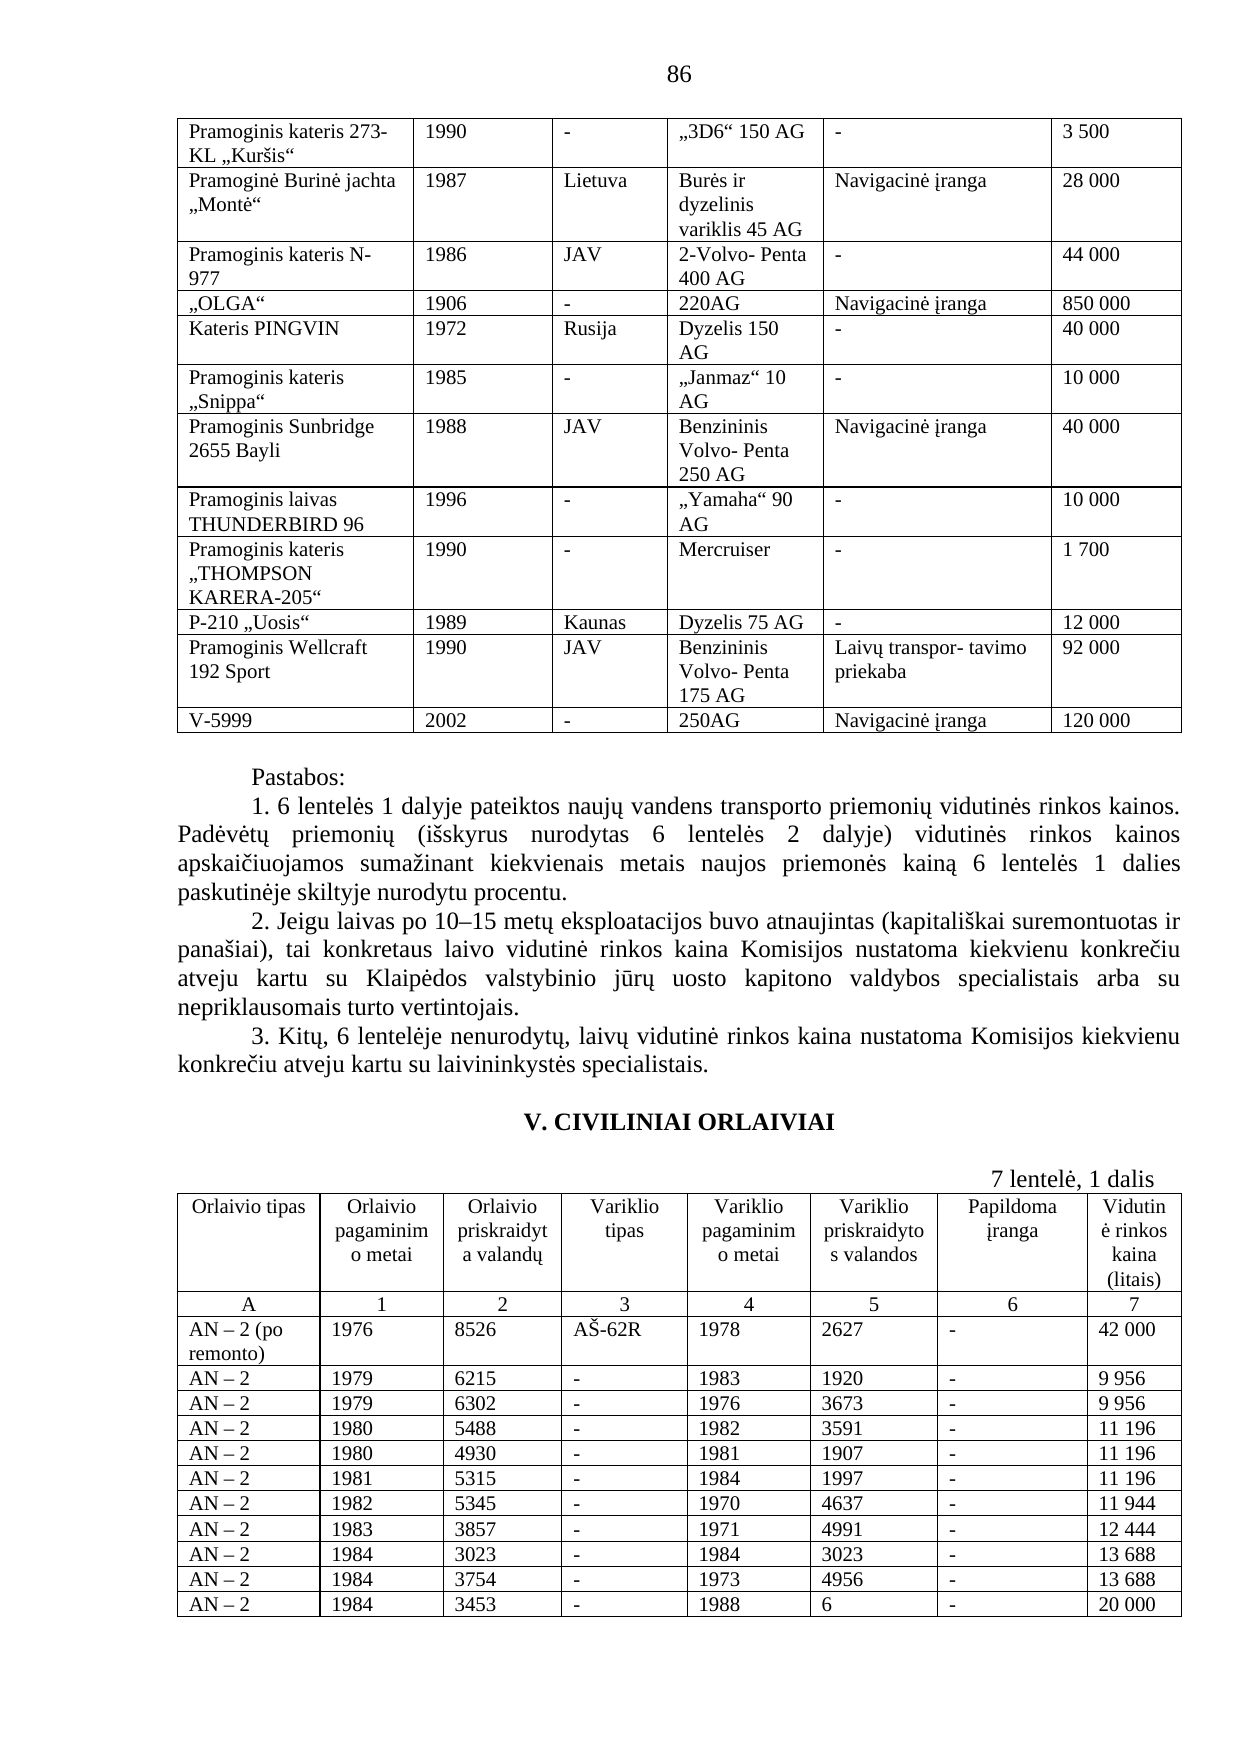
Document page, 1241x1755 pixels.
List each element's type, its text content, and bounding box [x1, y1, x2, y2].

table_cell 3 [562, 1292, 687, 1316]
table_cell Pramoginis Sunbridge 2655 Bayli [178, 414, 413, 486]
table_cell 1 700 [1052, 537, 1181, 609]
table_cell Pramoginė Burinė jachta „Montė“ [178, 168, 413, 241]
table_cell JAV [553, 635, 667, 707]
table_cell 11 196 [1088, 1416, 1181, 1440]
table_cell 1986 [414, 242, 552, 290]
table_cell - [562, 1542, 687, 1566]
table_cell 5315 [444, 1466, 561, 1490]
table_cell AN – 2 [178, 1542, 319, 1566]
table_cell - [562, 1466, 687, 1490]
table_cell - [938, 1441, 1087, 1465]
table_cell 1988 [414, 414, 552, 486]
table_cell - [553, 119, 667, 167]
text 7 lentelė, 1 dalis [177, 1164, 1181, 1193]
table_cell 3 500 [1052, 119, 1181, 167]
table_cell 4637 [811, 1491, 937, 1515]
table_header Vidutinė rinkos kaina (litais) [1088, 1194, 1181, 1291]
table_cell 3673 [811, 1391, 937, 1415]
table_cell 2 [444, 1292, 561, 1316]
table_cell - [553, 537, 667, 609]
table_cell 1980 [321, 1416, 443, 1440]
table_cell 10 000 [1052, 488, 1181, 536]
table_cell Laivų transpor- tavimo priekaba [824, 635, 1051, 707]
table_cell - [938, 1491, 1087, 1515]
table_cell 1990 [414, 119, 552, 167]
table_cell 6 [811, 1592, 937, 1616]
table_cell 1997 [811, 1466, 937, 1490]
table_cell 1976 [321, 1317, 443, 1365]
table_cell - [553, 488, 667, 536]
table_cell 1972 [414, 316, 552, 364]
table_cell 1983 [321, 1516, 443, 1541]
table_cell Navigacinė įranga [824, 414, 1051, 486]
table_cell 2002 [414, 708, 552, 732]
table_cell - [938, 1542, 1087, 1566]
table_cell „OLGA“ [178, 291, 413, 315]
table_cell 92 000 [1052, 635, 1181, 707]
table_cell 1920 [811, 1366, 937, 1390]
table_cell 1979 [321, 1391, 443, 1415]
table_cell 9 956 [1088, 1391, 1181, 1415]
table_cell - [553, 708, 667, 732]
table_cell 1971 [688, 1516, 810, 1541]
table_cell AN – 2 (po remonto) [178, 1317, 319, 1365]
table_cell 4956 [811, 1567, 937, 1591]
table_cell 3453 [444, 1592, 561, 1616]
table_cell 1988 [688, 1592, 810, 1616]
table_cell 7 [1088, 1292, 1181, 1316]
table_cell 40 000 [1052, 316, 1181, 364]
table_cell 13 688 [1088, 1542, 1181, 1566]
table_cell AN – 2 [178, 1466, 319, 1490]
table_cell Pramoginis kateris „THOMPSON KARERA-205“ [178, 537, 413, 609]
table_cell - [824, 537, 1051, 609]
table_cell 3857 [444, 1516, 561, 1541]
table_cell - [562, 1391, 687, 1415]
table_cell 9 956 [1088, 1366, 1181, 1390]
table_cell - [553, 365, 667, 413]
table_header Variklio pagaminimo metai [688, 1194, 810, 1291]
table_cell Rusija [553, 316, 667, 364]
text Pastabos: [177, 762, 1181, 791]
table_cell AN – 2 [178, 1416, 319, 1440]
text 2. Jeigu laivas po 10–15 metų eksploatacijos buvo atnaujintas (kapitališkai suremontuotas ir panašiai), tai konkretaus laivo vidutinė rinkos kaina Komisijos nustatoma kiekvienu konkrečiu atveju kartu su Klaipėdos valstybinio jūrų uosto kapitono valdybos specialistais arba su nepriklausomais turto vertintojais. [177, 906, 1181, 1021]
table_cell 5488 [444, 1416, 561, 1440]
table_cell 1984 [688, 1466, 810, 1490]
table_cell „3D6“ 150 AG [668, 119, 823, 167]
table_cell 12 444 [1088, 1516, 1181, 1541]
table_cell - [553, 291, 667, 315]
table_cell 3591 [811, 1416, 937, 1440]
table_cell 3754 [444, 1567, 561, 1591]
table_cell Kaunas [553, 610, 667, 634]
text 3. Kitų, 6 lentelėje nenurodytų, laivų vidutinė rinkos kaina nustatoma Komisijos kiekvienu konkrečiu atveju kartu su laivininkystės specialistais. [177, 1021, 1181, 1078]
table_cell Benzininis Volvo- Penta 250 AG [668, 414, 823, 486]
table_header Variklio priskraidytos valandos [811, 1194, 937, 1291]
table_cell 850 000 [1052, 291, 1181, 315]
table_cell AN – 2 [178, 1567, 319, 1591]
table_cell 1984 [321, 1567, 443, 1591]
table_cell Kateris PINGVIN [178, 316, 413, 364]
table_cell 44 000 [1052, 242, 1181, 290]
table_cell 250AG [668, 708, 823, 732]
table_cell - [938, 1592, 1087, 1616]
table_cell P-210 „Uosis“ [178, 610, 413, 634]
table_cell Dyzelis 150 AG [668, 316, 823, 364]
table_cell Lietuva [553, 168, 667, 241]
table_cell Pramoginis laivas THUNDERBIRD 96 [178, 488, 413, 536]
table_cell 8526 [444, 1317, 561, 1365]
table_cell - [562, 1491, 687, 1515]
table_cell Dyzelis 75 AG [668, 610, 823, 634]
table_cell Navigacinė įranga [824, 291, 1051, 315]
table_cell - [562, 1516, 687, 1541]
table_cell 13 688 [1088, 1567, 1181, 1591]
table_cell 3023 [444, 1542, 561, 1566]
table_cell - [938, 1567, 1087, 1591]
text V. CIVILINIAI ORLAIVIAI [177, 1107, 1181, 1136]
table_cell Pramoginis kateris 273-KL „Kuršis“ [178, 119, 413, 167]
table_cell AN – 2 [178, 1491, 319, 1515]
table_cell 220AG [668, 291, 823, 315]
table_header Orlaivio tipas [178, 1194, 319, 1291]
table_cell 1990 [414, 635, 552, 707]
table_cell 1906 [414, 291, 552, 315]
table_cell 1978 [688, 1317, 810, 1365]
table_cell 1982 [321, 1491, 443, 1515]
table_cell Pramoginis kateris N-977 [178, 242, 413, 290]
table_cell Mercruiser [668, 537, 823, 609]
table_cell 11 196 [1088, 1441, 1181, 1465]
table_cell 42 000 [1088, 1317, 1181, 1365]
table_cell - [562, 1441, 687, 1465]
table_cell 6 [938, 1292, 1087, 1316]
table_cell JAV [553, 414, 667, 486]
table_cell 1980 [321, 1441, 443, 1465]
table_cell 11 196 [1088, 1466, 1181, 1490]
table_cell „Yamaha“ 90 AG [668, 488, 823, 536]
table_cell - [938, 1366, 1087, 1390]
table_cell AN – 2 [178, 1391, 319, 1415]
table_cell 1987 [414, 168, 552, 241]
table_cell Navigacinė įranga [824, 168, 1051, 241]
table_cell Benzininis Volvo- Penta 175 AG [668, 635, 823, 707]
table_cell 1983 [688, 1366, 810, 1390]
table_cell 4930 [444, 1441, 561, 1465]
table_cell Navigacinė įranga [824, 708, 1051, 732]
table_cell 5 [811, 1292, 937, 1316]
table_cell A [178, 1292, 319, 1316]
table_header Variklio tipas [562, 1194, 687, 1291]
table_cell 3023 [811, 1542, 937, 1566]
table_cell - [562, 1416, 687, 1440]
table_header Papildoma įranga [938, 1194, 1087, 1291]
text 1. 6 lentelės 1 dalyje pateiktos naujų vandens transporto priemonių vidutinės rinkos kainos. Padėvėtų priemonių (išskyrus nurodytas 6 lentelės 2 dalyje) vidutinės rinkos kainos apskaičiuojamos sumažinant kiekvienais metais naujos priemonės kainą 6 lentelės 1 dalies paskutinėje skiltyje nurodytu procentu. [177, 791, 1181, 906]
table_cell 5345 [444, 1491, 561, 1515]
table_header Orlaivio pagaminimo metai [321, 1194, 443, 1291]
table_cell - [938, 1416, 1087, 1440]
table_cell 1984 [321, 1592, 443, 1616]
table_cell JAV [553, 242, 667, 290]
table_header Orlaivio priskraidyta valandų [444, 1194, 561, 1291]
table_cell Pramoginis Wellcraft 192 Sport [178, 635, 413, 707]
table_cell 4 [688, 1292, 810, 1316]
table_cell - [938, 1391, 1087, 1415]
table_cell 120 000 [1052, 708, 1181, 732]
table_cell - [562, 1567, 687, 1591]
table_cell 1990 [414, 537, 552, 609]
table_cell 4991 [811, 1516, 937, 1541]
table_cell 1981 [688, 1441, 810, 1465]
table_cell 6215 [444, 1366, 561, 1390]
table_cell 1979 [321, 1366, 443, 1390]
table_cell 1973 [688, 1567, 810, 1591]
table_cell 1996 [414, 488, 552, 536]
table_cell 6302 [444, 1391, 561, 1415]
table_cell V-5999 [178, 708, 413, 732]
table_cell AN – 2 [178, 1592, 319, 1616]
table_cell 10 000 [1052, 365, 1181, 413]
table_cell 20 000 [1088, 1592, 1181, 1616]
table_cell 1985 [414, 365, 552, 413]
table_cell Burės ir dyzelinis variklis 45 AG [668, 168, 823, 241]
table_cell 28 000 [1052, 168, 1181, 241]
table_cell AN – 2 [178, 1516, 319, 1541]
table_cell AN – 2 [178, 1441, 319, 1465]
table_cell - [824, 488, 1051, 536]
table_cell 40 000 [1052, 414, 1181, 486]
table_cell 1981 [321, 1466, 443, 1490]
table_cell 1989 [414, 610, 552, 634]
table_cell - [938, 1317, 1087, 1365]
table_cell AŠ-62R [562, 1317, 687, 1365]
table_cell - [824, 242, 1051, 290]
table_cell 1982 [688, 1416, 810, 1440]
table_cell 1984 [688, 1542, 810, 1566]
table_cell 1984 [321, 1542, 443, 1566]
table_cell 2-Volvo- Penta 400 AG [668, 242, 823, 290]
table_cell 1 [321, 1292, 443, 1316]
table_cell AN – 2 [178, 1366, 319, 1390]
table_cell 2627 [811, 1317, 937, 1365]
table_cell 11 944 [1088, 1491, 1181, 1515]
table_cell 1976 [688, 1391, 810, 1415]
table_cell 12 000 [1052, 610, 1181, 634]
table_cell - [824, 119, 1051, 167]
table_cell „Janmaz“ 10 AG [668, 365, 823, 413]
table_cell 1970 [688, 1491, 810, 1515]
table_cell - [562, 1366, 687, 1390]
table_cell - [824, 316, 1051, 364]
table_cell - [824, 610, 1051, 634]
table_cell Pramoginis kateris „Snippa“ [178, 365, 413, 413]
table_cell - [824, 365, 1051, 413]
table_cell 1907 [811, 1441, 937, 1465]
table_cell - [938, 1466, 1087, 1490]
table_cell - [562, 1592, 687, 1616]
table_cell - [938, 1516, 1087, 1541]
